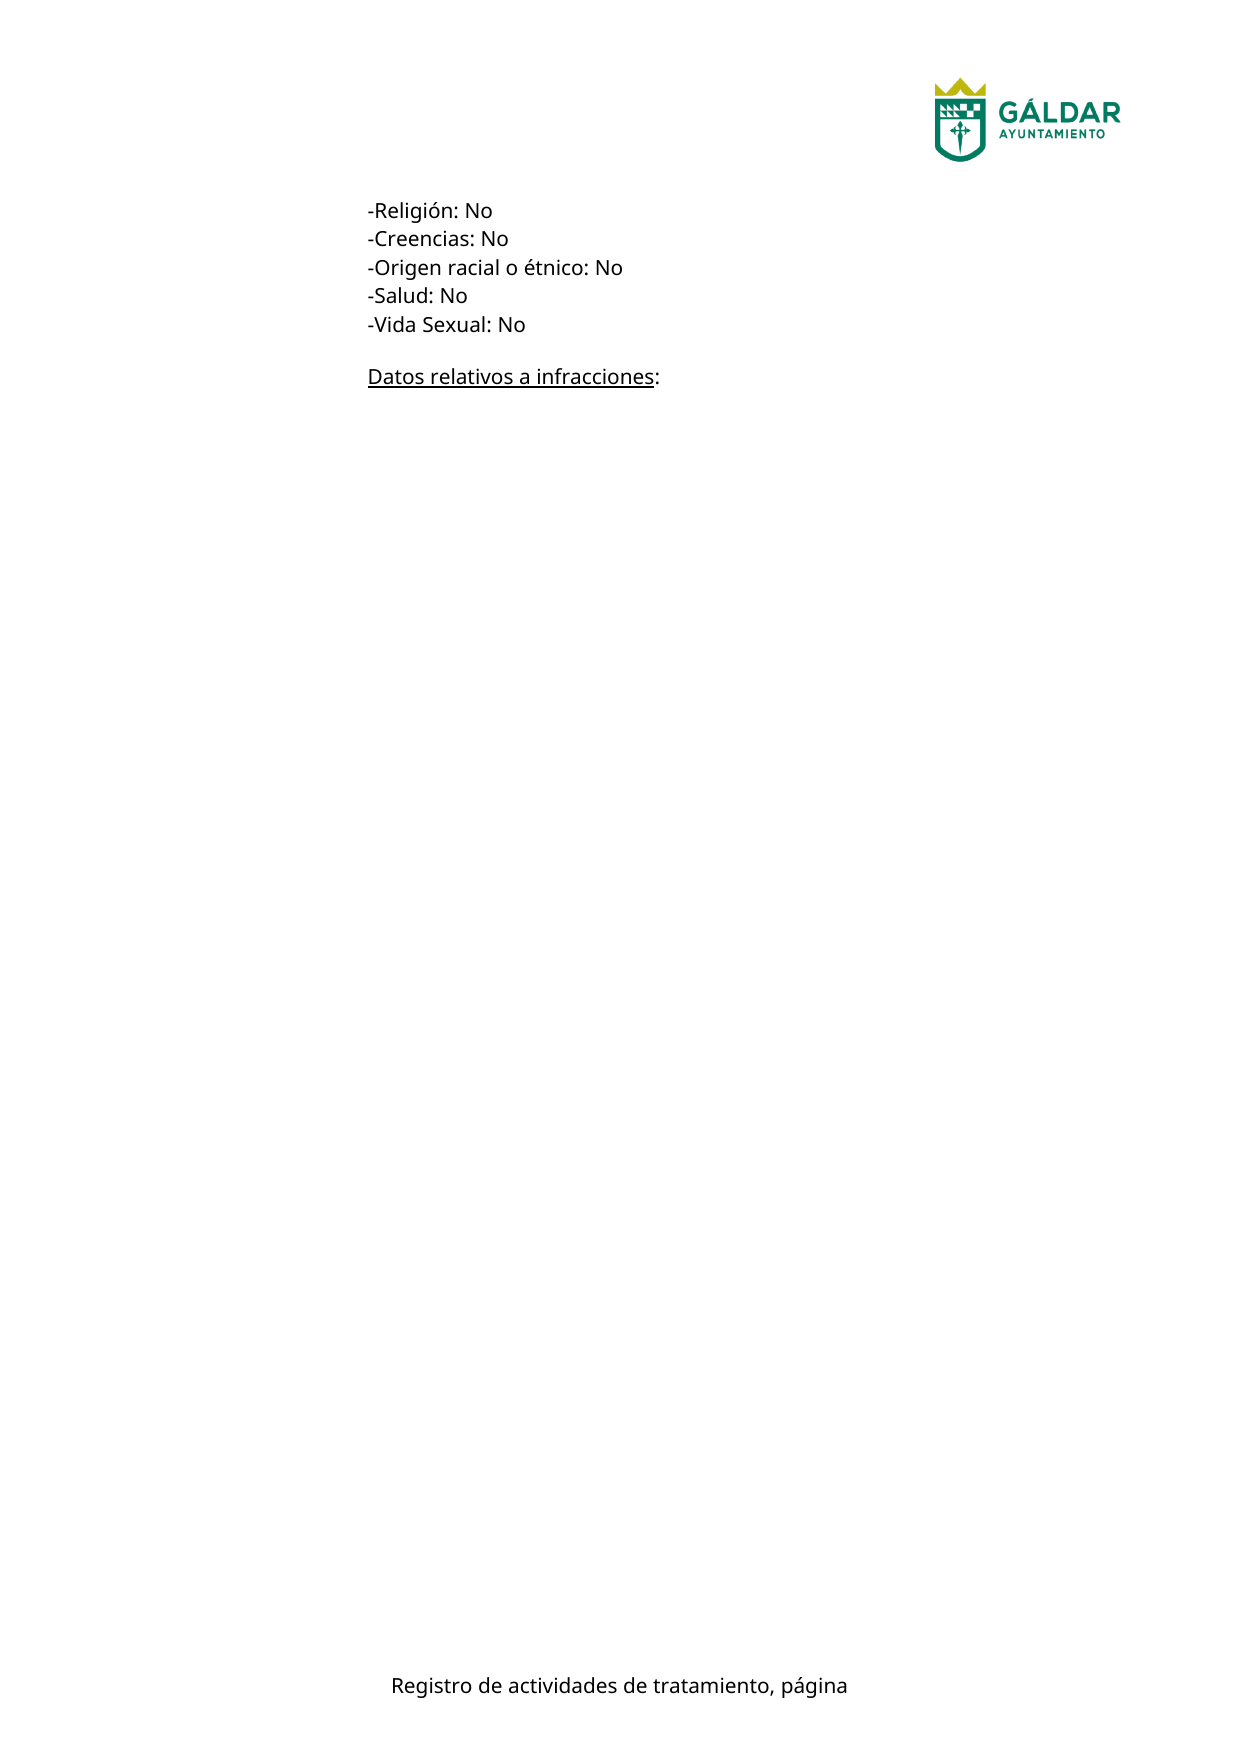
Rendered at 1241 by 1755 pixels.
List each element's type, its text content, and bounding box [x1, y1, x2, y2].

table_cell -Religión: No -Creencias: No -Origen racial o étnico: No -Salud: No -Vida Sexual: No Datos relativos a infracciones: [343, 196, 1123, 389]
table_cell [119, 196, 343, 389]
